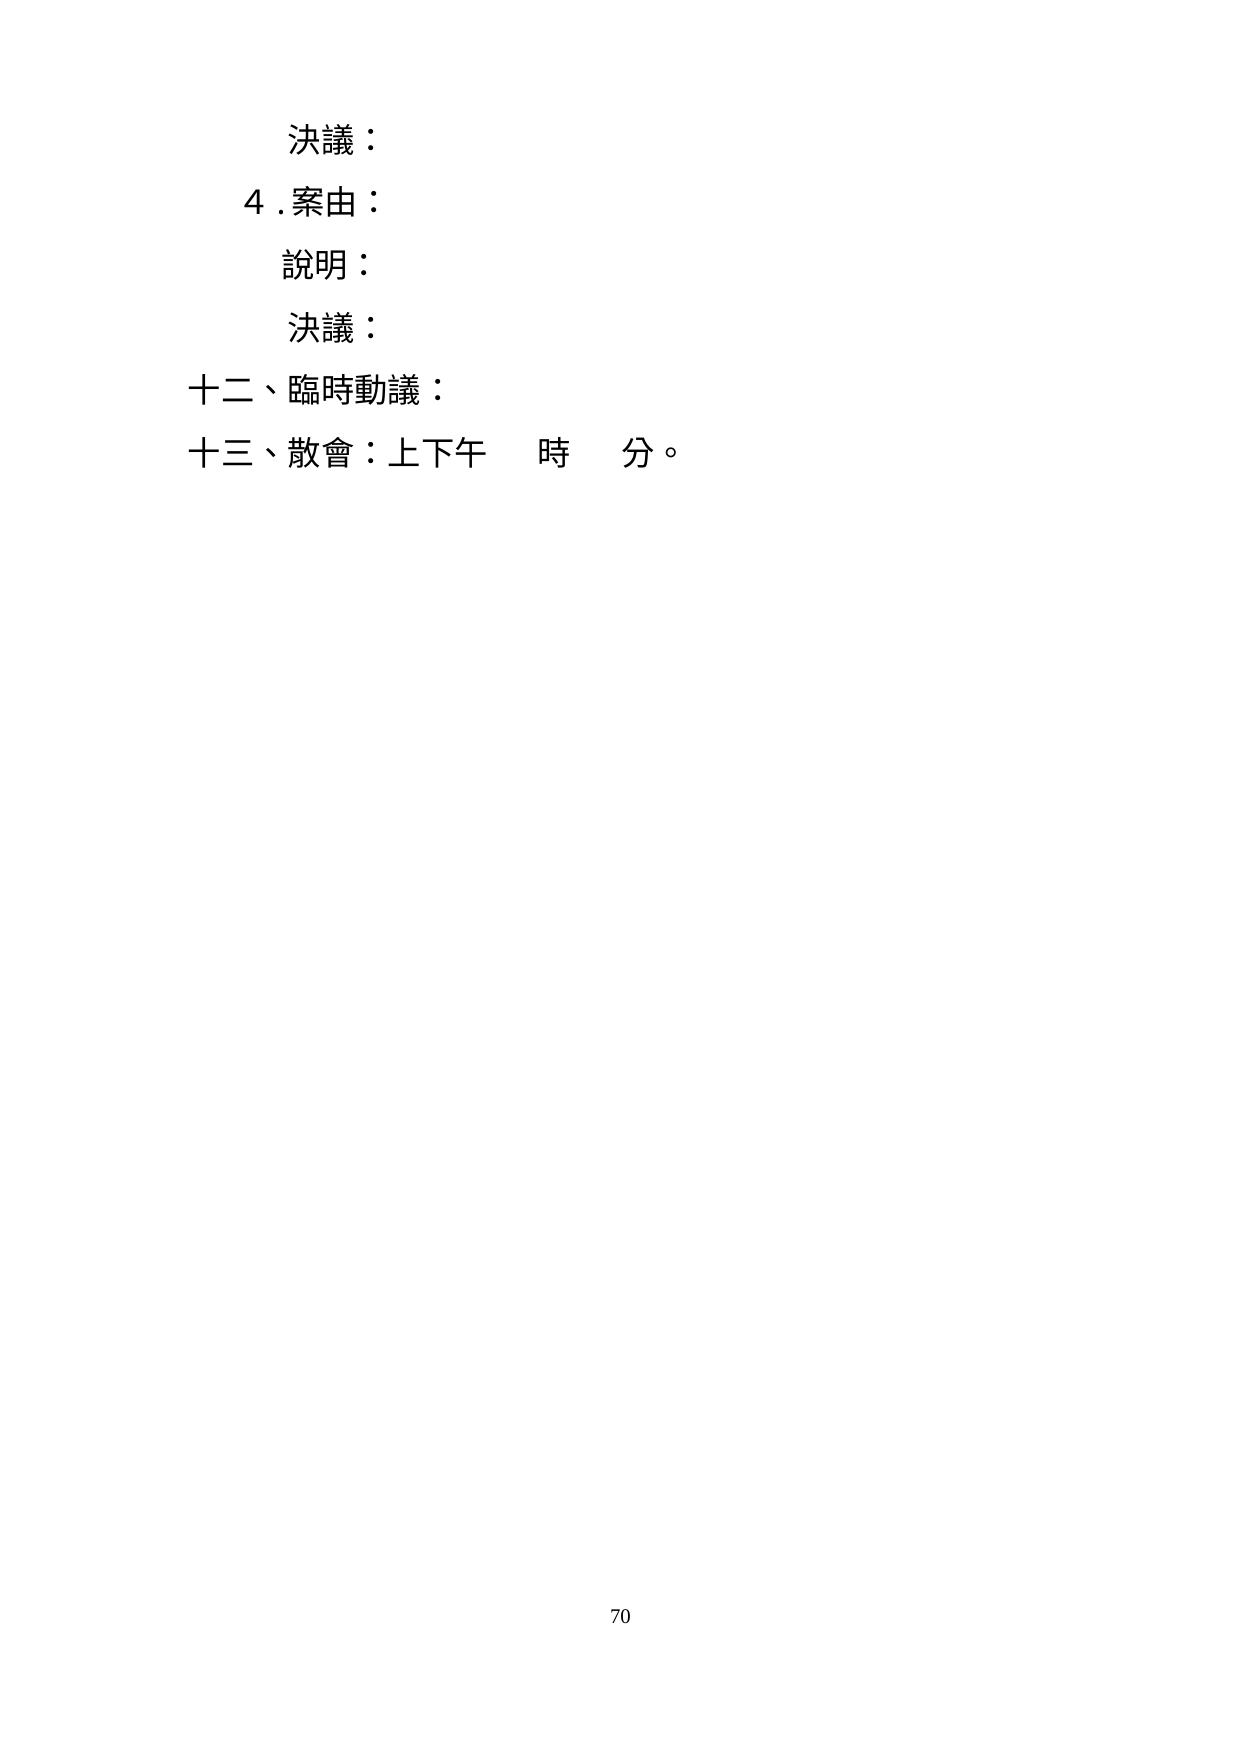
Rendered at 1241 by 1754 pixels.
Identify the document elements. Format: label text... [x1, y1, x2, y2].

text 決議： [287, 284, 1053, 346]
text 說明： [281, 221, 1053, 284]
text 十三、散會：上下午 時 分。 [187, 409, 1053, 471]
text 十二、臨時動議： [187, 346, 1053, 409]
text ４.案由： [237, 159, 1053, 221]
text 決議： [287, 96, 1053, 159]
